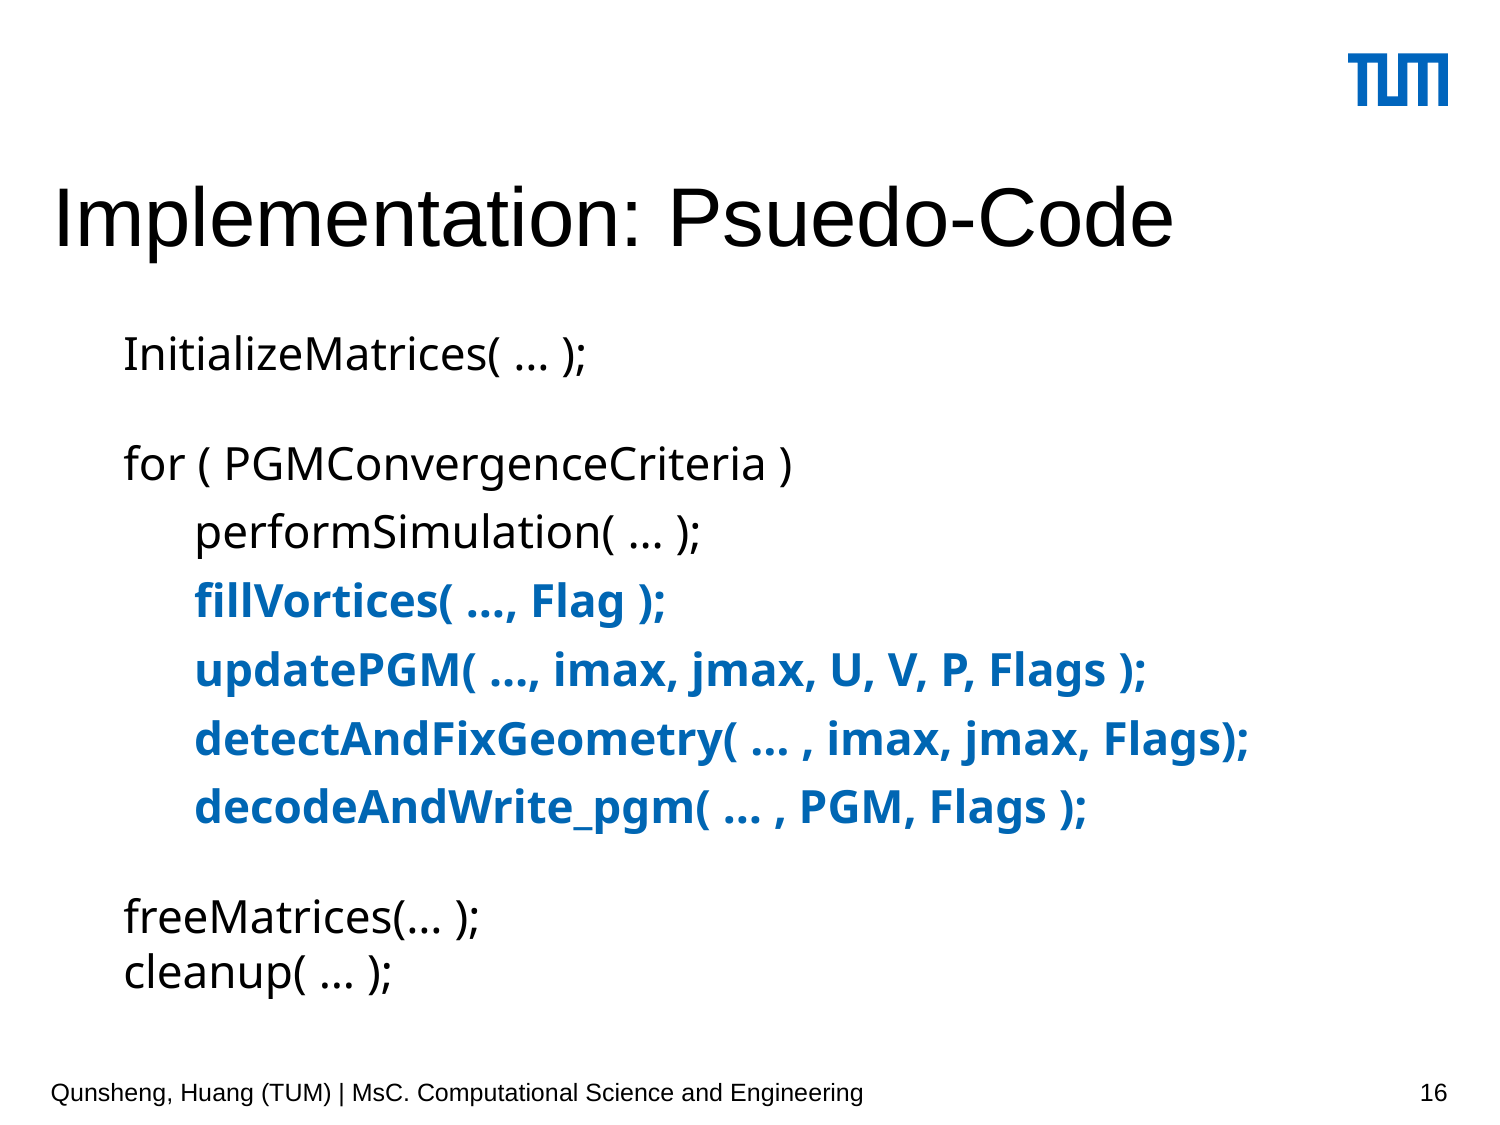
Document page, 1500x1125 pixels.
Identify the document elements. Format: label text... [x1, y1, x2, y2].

list InitializeMatrices( … ); for ( PGMConvergenceCriteria ) performSimulation( … ); fillVortices( …, Flag ); updatePGM( …, imax, jmax, U, V, P, Flags ); detectAndFixGeometry( … , imax, jmax, Flags); decodeAndWrite_pgm( … , PGM, Flags ); freeMatrices(… ); cleanup( … ); [52, 324, 1351, 1096]
text_box Qunsheng, Huang (TUM) | MsC. Computational Science and Engineering [50, 1061, 1112, 1122]
slide_number [1112, 1061, 1448, 1122]
title Implementation: Psuedo-Code [52, 163, 1449, 231]
